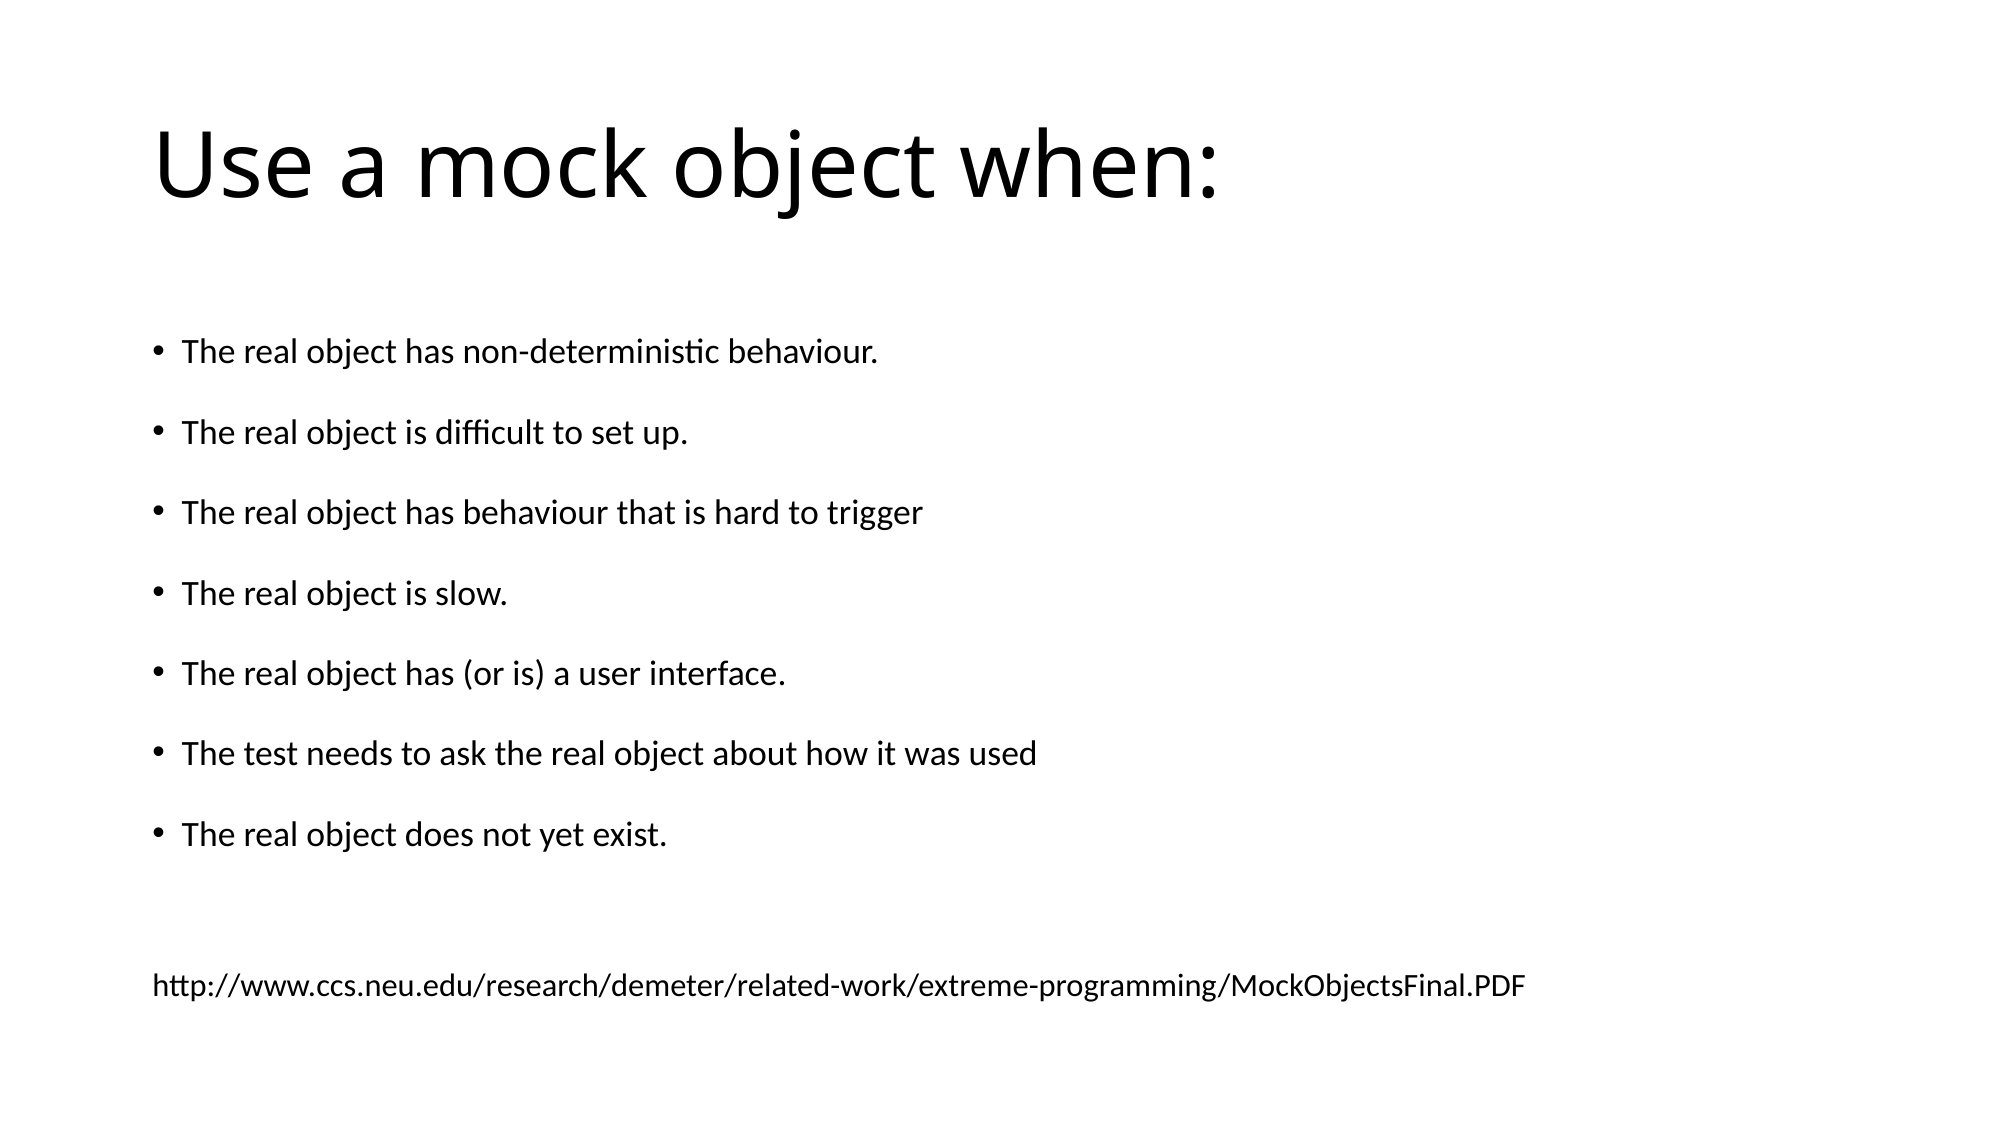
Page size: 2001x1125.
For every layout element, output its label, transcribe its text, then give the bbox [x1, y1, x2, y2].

list The real object has non-deterministic behaviour. The real object is difficult to set up. The real object has behaviour that is hard to trigger The real object is slow. The real object has (or is) a user interface. The test needs to ask the real object about how it was used The real object does not yet exist. http://www.ccs.neu.edu/research/demeter/related-work/extreme-programming/MockObjectsFinal.PDF [137, 299, 1863, 1014]
title Use a mock object when: [137, 59, 1863, 277]
